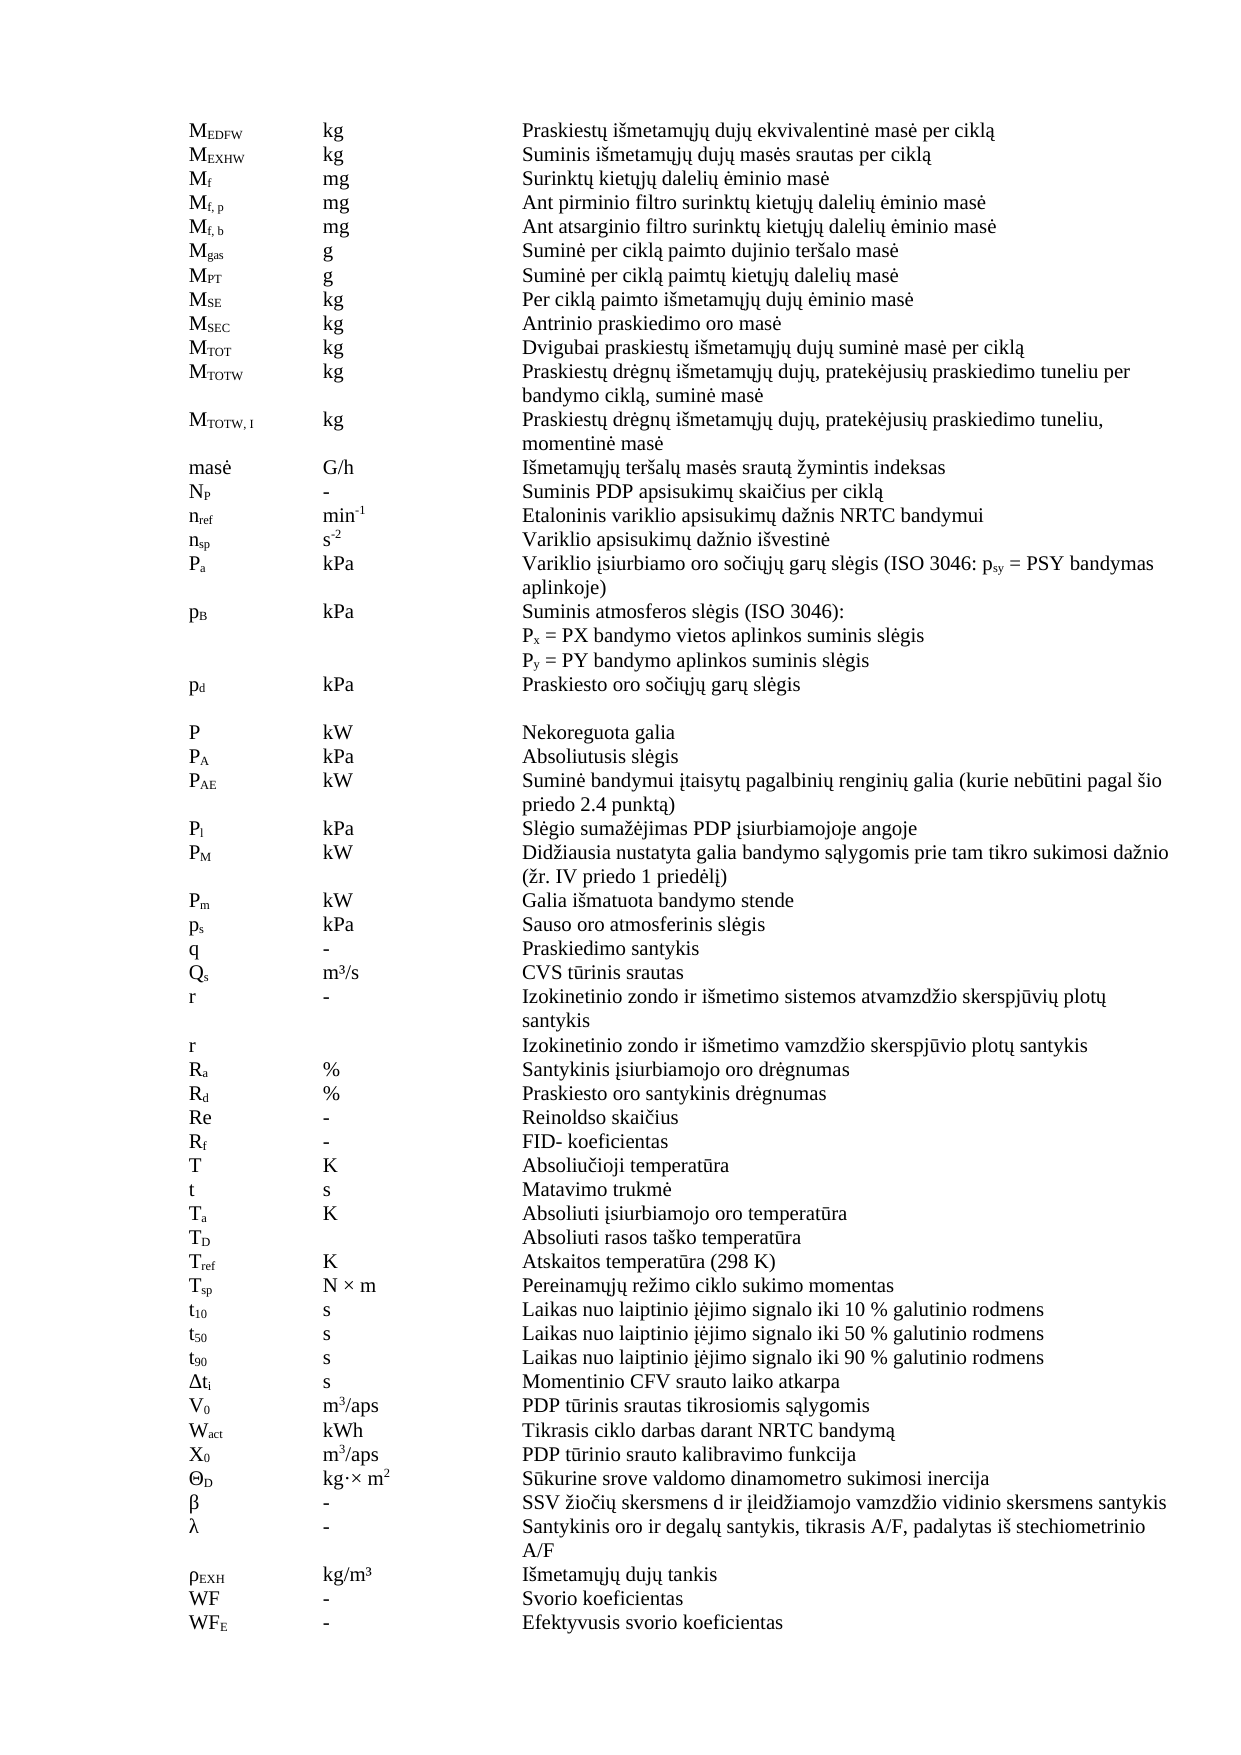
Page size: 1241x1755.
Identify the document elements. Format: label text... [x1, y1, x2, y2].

table_cell - [311, 936, 511, 960]
table_cell [177, 696, 311, 720]
table_cell Dvigubai praskiestų išmetamųjų dujų suminė masė per ciklą [511, 335, 1181, 359]
table_cell - [311, 1490, 511, 1514]
table_cell [311, 696, 511, 720]
table_cell TD [177, 1225, 311, 1249]
table_cell g [311, 239, 511, 262]
table_cell MSEC [177, 311, 311, 335]
table_cell ps [177, 912, 311, 936]
table_cell kg·× m2 [311, 1466, 511, 1490]
table_cell - [311, 1514, 511, 1562]
table_cell X0 [177, 1442, 311, 1466]
table_cell mg [311, 166, 511, 190]
table_cell Santykinis oro ir degalų santykis, tikrasis A/F, padalytas iš stechiometrinio A/F [511, 1514, 1181, 1562]
table_cell MEXHW [177, 142, 311, 166]
table_cell Mf, b [177, 214, 311, 238]
table_cell MEDFW [177, 118, 311, 142]
table_cell kPa [311, 599, 511, 672]
table_cell Praskiesto oro santykinis drėgnumas [511, 1081, 1181, 1105]
table_cell Praskiesto oro sočiųjų garų slėgis [511, 672, 1181, 696]
table_cell K [311, 1249, 511, 1273]
table_cell s [311, 1321, 511, 1345]
table_cell Atskaitos temperatūra (298 K) [511, 1249, 1181, 1273]
table_cell masė [177, 455, 311, 479]
table_cell β [177, 1490, 311, 1514]
table_cell Reinoldso skaičius [511, 1105, 1181, 1129]
table_cell [511, 696, 1181, 720]
table_cell Sūkurine srove valdomo dinamometro sukimosi inercija [511, 1466, 1181, 1490]
table_cell Pereinamųjų režimo ciklo sukimo momentas [511, 1273, 1181, 1297]
table_cell kWh [311, 1418, 511, 1442]
table_cell kPa [311, 816, 511, 840]
table_cell Absoliuti įsiurbiamojo oro temperatūra [511, 1201, 1181, 1225]
table_cell Re [177, 1105, 311, 1129]
table_cell mg [311, 190, 511, 214]
table_cell Santykinis įsiurbiamojo oro drėgnumas [511, 1057, 1181, 1081]
table_cell Mgas [177, 239, 311, 262]
table_cell kg [311, 118, 511, 142]
table_cell - [311, 1610, 511, 1634]
table_cell Tsp [177, 1273, 311, 1297]
table_cell Laikas nuo laiptinio įėjimo signalo iki 50 % galutinio rodmens [511, 1321, 1181, 1345]
table_cell - [311, 984, 511, 1032]
table_cell s-2 [311, 527, 511, 551]
table_cell pd [177, 672, 311, 696]
table_cell kW [311, 888, 511, 912]
table_cell s [311, 1369, 511, 1393]
table_cell m3/aps [311, 1394, 511, 1417]
table_cell Laikas nuo laiptinio įėjimo signalo iki 90 % galutinio rodmens [511, 1345, 1181, 1369]
table_cell - [311, 1105, 511, 1129]
table_cell Rf [177, 1129, 311, 1153]
table_cell WF [177, 1586, 311, 1610]
table_cell min-1 [311, 503, 511, 527]
table_cell CVS tūrinis srautas [511, 960, 1181, 984]
table_cell kPa [311, 672, 511, 696]
table_cell r [177, 1033, 311, 1057]
table_cell Praskiestų drėgnų išmetamųjų dujų, pratekėjusių praskiedimo tuneliu, momentinė masė [511, 407, 1181, 455]
table_cell [311, 1033, 511, 1057]
table_cell s [311, 1345, 511, 1369]
table_cell P [177, 720, 311, 744]
table_cell PAE [177, 768, 311, 816]
table_cell Ra [177, 1057, 311, 1081]
table_cell % [311, 1081, 511, 1105]
table_cell MPT [177, 263, 311, 287]
table_cell kg/m³ [311, 1562, 511, 1586]
table_cell λ [177, 1514, 311, 1562]
table_cell - [311, 1586, 511, 1610]
table_cell Tref [177, 1249, 311, 1273]
table_cell Δti [177, 1369, 311, 1393]
table_cell Išmetamųjų dujų tankis [511, 1562, 1181, 1586]
table_cell kPa [311, 912, 511, 936]
table_cell kg [311, 407, 511, 455]
table_cell PM [177, 840, 311, 888]
table_cell Qs [177, 960, 311, 984]
table_cell NP [177, 479, 311, 503]
table_cell G/h [311, 455, 511, 479]
table_cell t [177, 1177, 311, 1201]
table_cell ΘD [177, 1466, 311, 1490]
table_cell nref [177, 503, 311, 527]
table_cell - [311, 479, 511, 503]
table_cell Suminė per ciklą paimtų kietųjų dalelių masė [511, 263, 1181, 287]
table_cell pB [177, 599, 311, 672]
table_cell Izokinetinio zondo ir išmetimo vamzdžio skerspjūvio plotų santykis [511, 1033, 1181, 1057]
table_cell Absoliuti rasos taško temperatūra [511, 1225, 1181, 1249]
table_cell V0 [177, 1394, 311, 1417]
table_cell K [311, 1201, 511, 1225]
table_cell Surinktų kietųjų dalelių ėminio masė [511, 166, 1181, 190]
table_cell m³/s [311, 960, 511, 984]
table_cell Nekoreguota galia [511, 720, 1181, 744]
table_cell - [311, 1129, 511, 1153]
table_cell Variklio įsiurbiamo oro sočiųjų garų slėgis (ISO 3046: psy = PSY bandymas aplinkoje) [511, 551, 1181, 599]
table_cell Absoliučioji temperatūra [511, 1153, 1181, 1177]
table_cell PA [177, 744, 311, 768]
table_cell Suminis PDP apsisukimų skaičius per ciklą [511, 479, 1181, 503]
table_cell kW [311, 768, 511, 816]
table_cell Mf [177, 166, 311, 190]
table_cell PDP tūrinis srautas tikrosiomis sąlygomis [511, 1394, 1181, 1417]
table_cell kPa [311, 744, 511, 768]
table_cell t90 [177, 1345, 311, 1369]
table_cell Suminė per ciklą paimto dujinio teršalo masė [511, 239, 1181, 262]
table_cell g [311, 263, 511, 287]
table_cell Pl [177, 816, 311, 840]
table_cell Izokinetinio zondo ir išmetimo sistemos atvamzdžio skerspjūvių plotų santykis [511, 984, 1181, 1032]
table_cell K [311, 1153, 511, 1177]
table_cell s [311, 1297, 511, 1321]
table_cell PDP tūrinio srauto kalibravimo funkcija [511, 1442, 1181, 1466]
table_cell [311, 1225, 511, 1249]
table_cell kW [311, 720, 511, 744]
table_cell WFE [177, 1610, 311, 1634]
table_cell Per ciklą paimto išmetamųjų dujų ėminio masė [511, 287, 1181, 311]
table_cell Tikrasis ciklo darbas darant NRTC bandymą [511, 1418, 1181, 1442]
table_cell r [177, 984, 311, 1032]
table_cell Etaloninis variklio apsisukimų dažnis NRTC bandymui [511, 503, 1181, 527]
table_cell kg [311, 335, 511, 359]
table_cell FID- koeficientas [511, 1129, 1181, 1153]
table_cell q [177, 936, 311, 960]
table_cell MSE [177, 287, 311, 311]
table_cell ρEXH [177, 1562, 311, 1586]
table_cell Variklio apsisukimų dažnio išvestinė [511, 527, 1181, 551]
table_cell Sauso oro atmosferinis slėgis [511, 912, 1181, 936]
table_cell t50 [177, 1321, 311, 1345]
table_cell t10 [177, 1297, 311, 1321]
table_cell Efektyvusis svorio koeficientas [511, 1610, 1181, 1634]
table_cell Praskiedimo santykis [511, 936, 1181, 960]
table_cell T [177, 1153, 311, 1177]
table_cell Galia išmatuota bandymo stende [511, 888, 1181, 912]
table_cell MTOT [177, 335, 311, 359]
table_cell s [311, 1177, 511, 1201]
table_cell Slėgio sumažėjimas PDP įsiurbiamojoje angoje [511, 816, 1181, 840]
table_cell Mf, p [177, 190, 311, 214]
table_cell MTOTW [177, 359, 311, 407]
table_cell nsp [177, 527, 311, 551]
table_cell N × m [311, 1273, 511, 1297]
table_cell m3/aps [311, 1442, 511, 1466]
table_cell Ant pirminio filtro surinktų kietųjų dalelių ėminio masė [511, 190, 1181, 214]
table_cell Ta [177, 1201, 311, 1225]
table_cell SSV žiočių skersmens d ir įleidžiamojo vamzdžio vidinio skersmens santykis [511, 1490, 1181, 1514]
table_cell MTOTW, I [177, 407, 311, 455]
table_cell Pa [177, 551, 311, 599]
table_cell kg [311, 311, 511, 335]
table_cell Suminis išmetamųjų dujų masės srautas per ciklą [511, 142, 1181, 166]
table_cell % [311, 1057, 511, 1081]
table_cell Antrinio praskiedimo oro masė [511, 311, 1181, 335]
table_cell Absoliutusis slėgis [511, 744, 1181, 768]
table_cell Matavimo trukmė [511, 1177, 1181, 1201]
table_cell kPa [311, 551, 511, 599]
table_cell kg [311, 142, 511, 166]
table_cell Pm [177, 888, 311, 912]
table_cell Svorio koeficientas [511, 1586, 1181, 1610]
table_cell Ant atsarginio filtro surinktų kietųjų dalelių ėminio masė [511, 214, 1181, 238]
table_cell Momentinio CFV srauto laiko atkarpa [511, 1369, 1181, 1393]
table_cell Praskiestų išmetamųjų dujų ekvivalentinė masė per ciklą [511, 118, 1181, 142]
table_cell Didžiausia nustatyta galia bandymo sąlygomis prie tam tikro sukimosi dažnio (žr. IV priedo 1 priedėlį) [511, 840, 1181, 888]
table_cell kg [311, 287, 511, 311]
table_cell kW [311, 840, 511, 888]
table_cell mg [311, 214, 511, 238]
table_cell Praskiestų drėgnų išmetamųjų dujų, pratekėjusių praskiedimo tuneliu per bandymo ciklą, suminė masė [511, 359, 1181, 407]
table_cell Laikas nuo laiptinio įėjimo signalo iki 10 % galutinio rodmens [511, 1297, 1181, 1321]
table_cell Suminis atmosferos slėgis (ISO 3046): Px = PX bandymo vietos aplinkos suminis slėgis Py = PY bandymo aplinkos suminis slėgis [511, 599, 1181, 672]
table_cell kg [311, 359, 511, 407]
table_cell Išmetamųjų teršalų masės srautą žymintis indeksas [511, 455, 1181, 479]
table_cell Rd [177, 1081, 311, 1105]
table_cell Suminė bandymui įtaisytų pagalbinių renginių galia (kurie nebūtini pagal šio priedo 2.4 punktą) [511, 768, 1181, 816]
table_cell Wact [177, 1418, 311, 1442]
